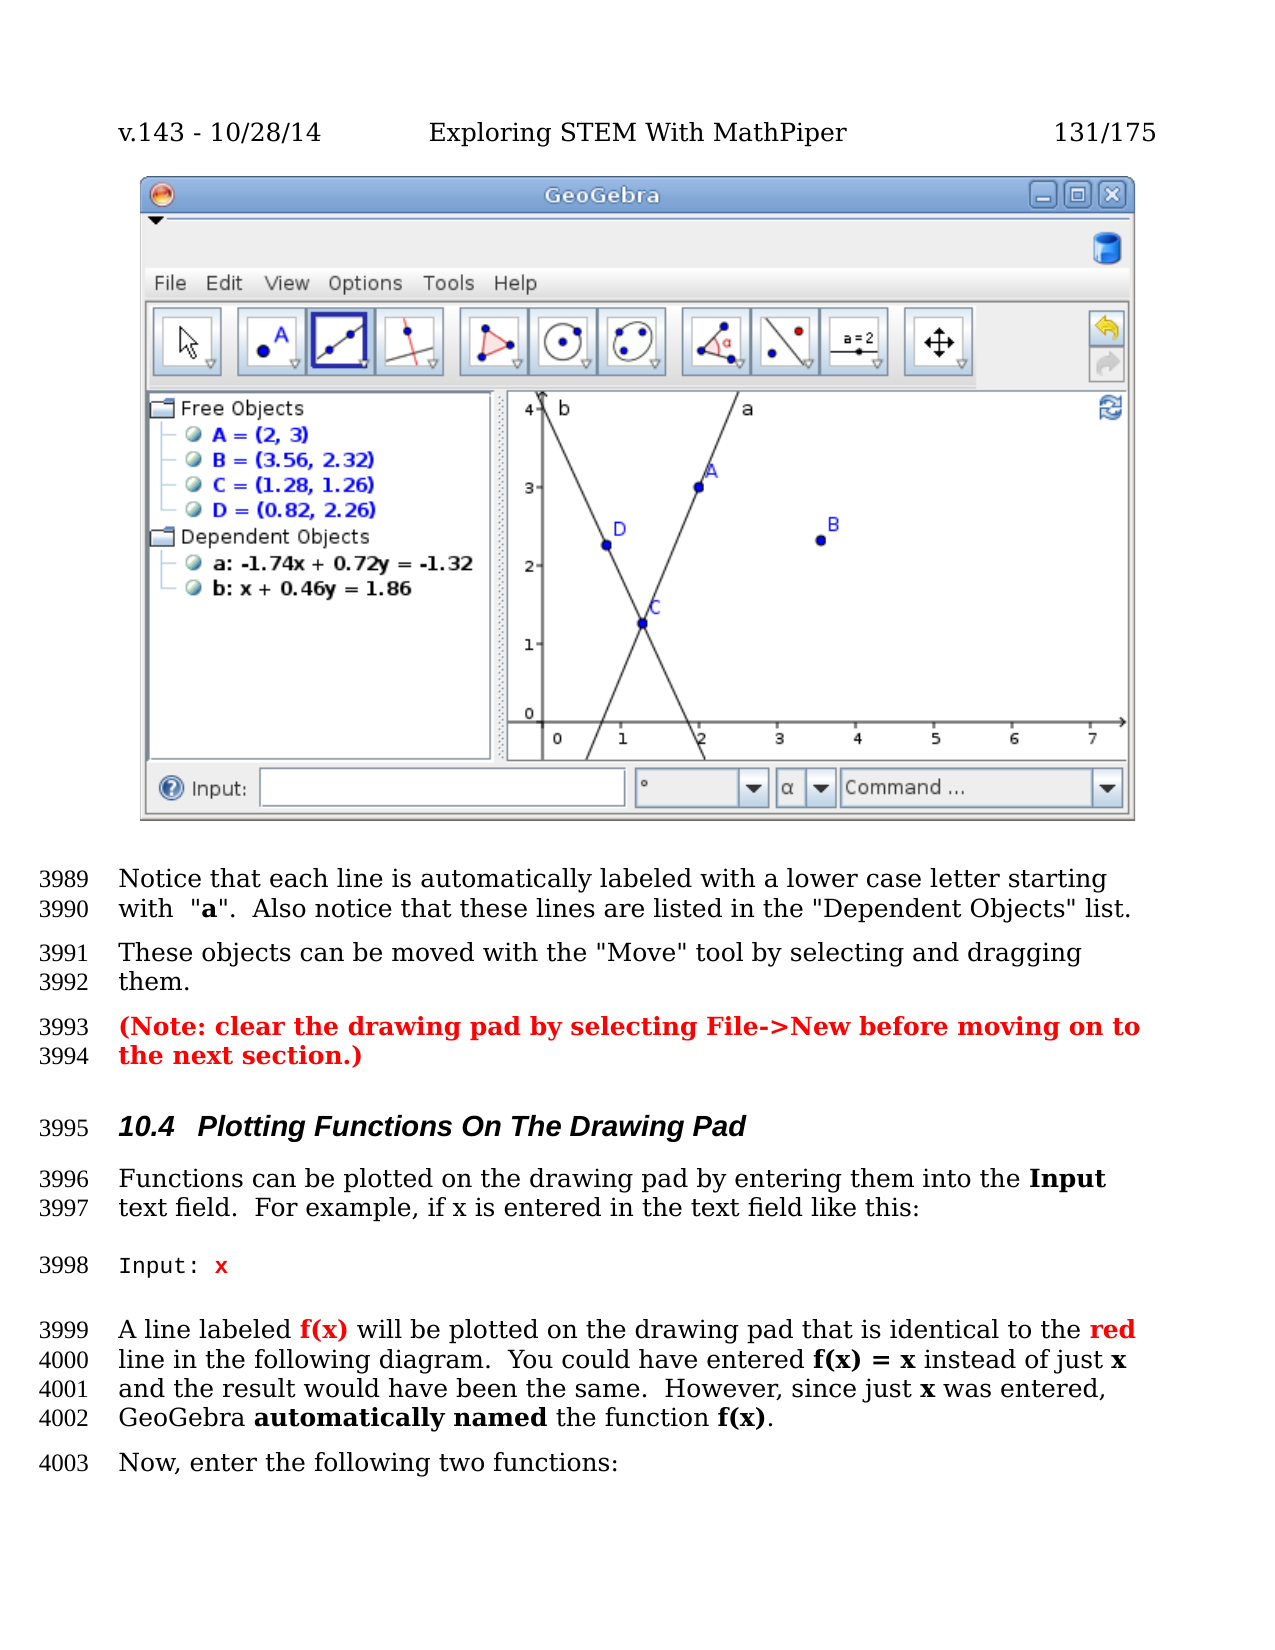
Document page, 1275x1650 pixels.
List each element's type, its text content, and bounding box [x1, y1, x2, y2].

text Notice that each line is automatically labeled with a lower case letter starting with "a". Also notice that these lines are listed in the "Dependent Objects" list. [118, 865, 1157, 923]
text Now, enter the following two functions: [118, 1448, 1157, 1477]
text Functions can be plotted on the drawing pad by entering them into the Input text field. For example, if x is entered in the text field like this: [118, 1164, 1157, 1222]
text (Note: clear the drawing pad by selecting File->New before moving on to the next section.) [118, 1012, 1157, 1070]
picture [140, 176, 1136, 821]
subtitle Plotting Functions On The Drawing Pad [118, 1109, 1157, 1143]
text A line labeled f(x) will be plotted on the drawing pad that is identical to the red line in the following diagram. You could have entered f(x) = x instead of just x and the result would have been the same. However, since just x was entered, GeoGebra automatically named the function f(x). [118, 1315, 1157, 1433]
text These objects can be moved with the "Move" tool by selecting and dragging them. [118, 938, 1157, 997]
text Input: x [118, 1254, 1157, 1280]
